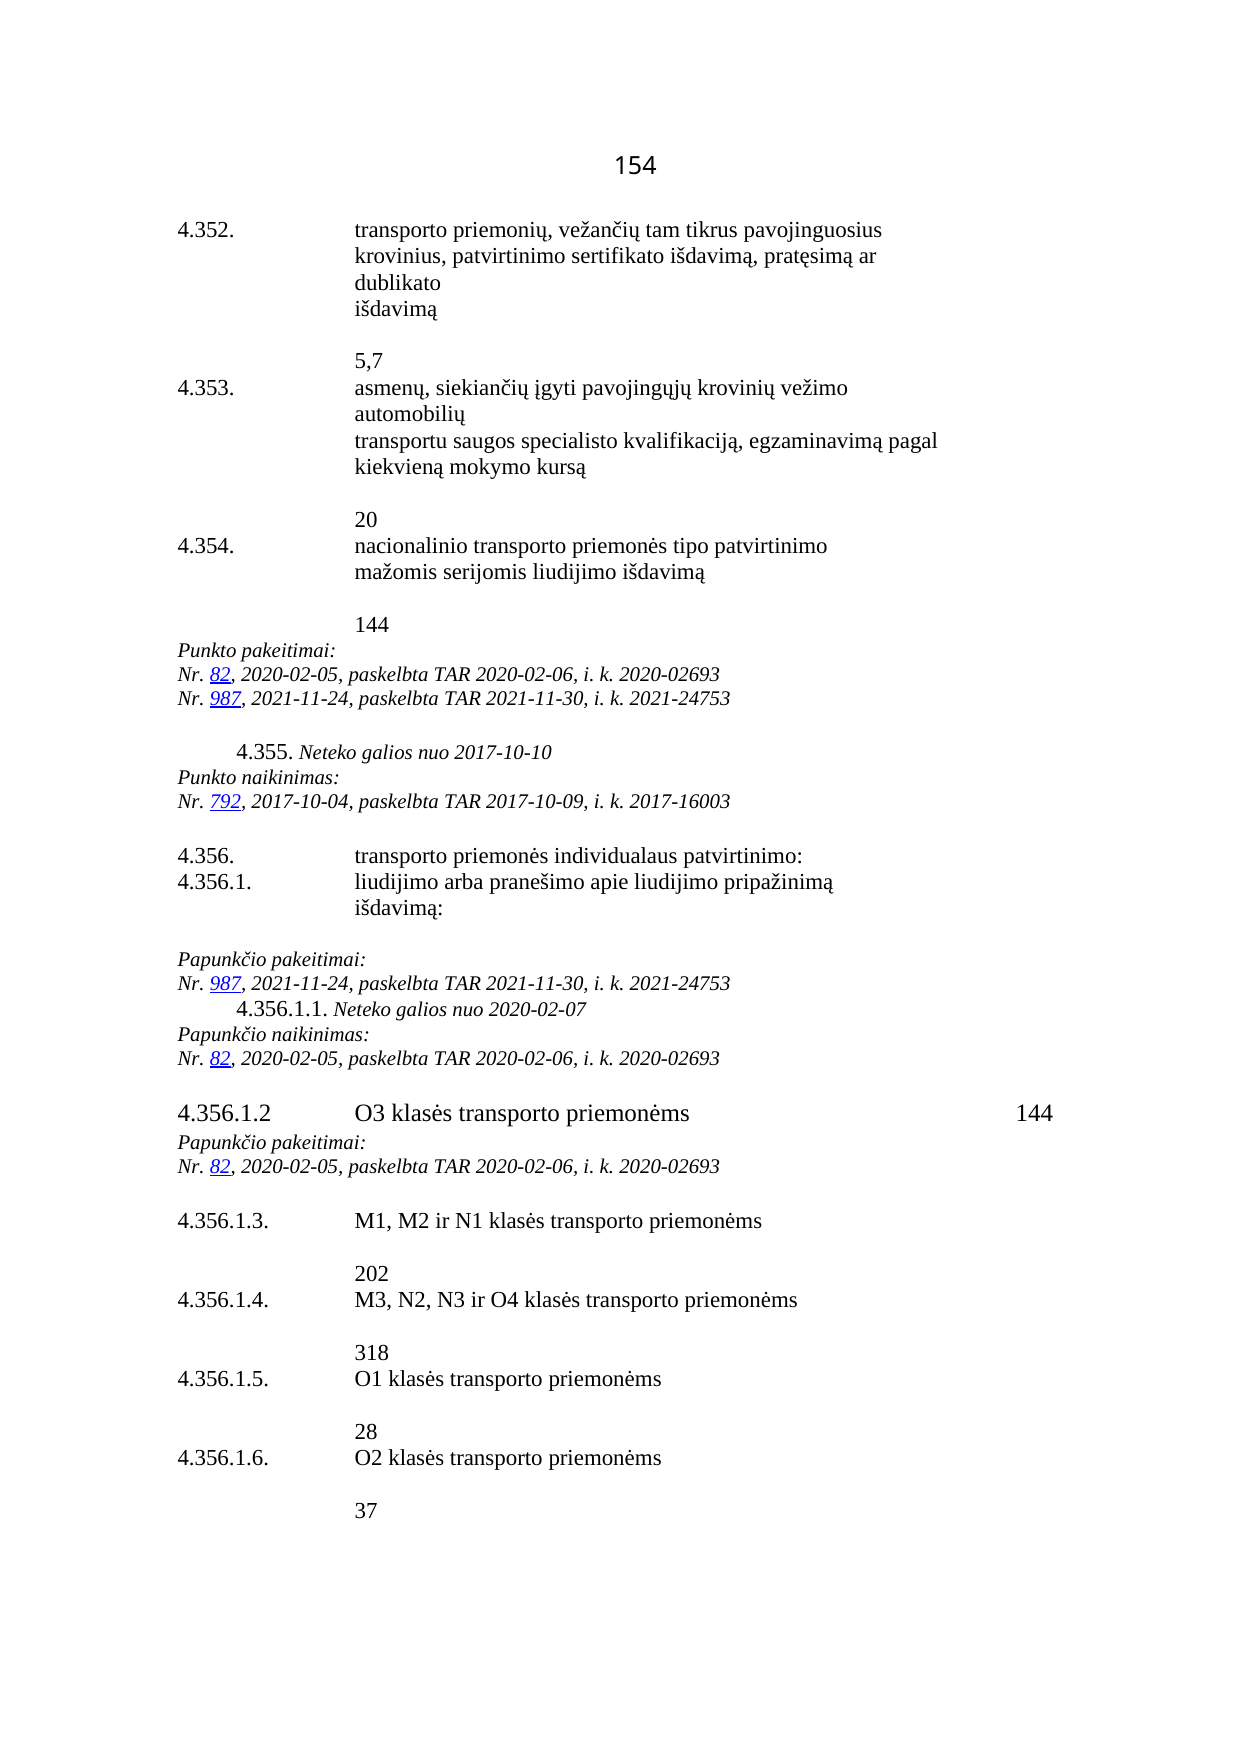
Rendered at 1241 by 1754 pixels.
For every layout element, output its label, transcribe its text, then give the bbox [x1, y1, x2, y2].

text 4.353. asmenų, siekiančių įgyti pavojingųjų krovinių vežimo automobilių [177, 374, 945, 427]
text 4.352. transporto priemonių, vežančių tam tikrus pavojinguosius [177, 216, 945, 242]
text 4.356. transporto priemonės individualaus patvirtinimo: [177, 842, 892, 868]
text Papunkčio pakeitimai: [177, 947, 1093, 971]
text 4.355. Neteko galios nuo 2017-10-10 [177, 738, 1093, 765]
text 4.356.1.4. M3, N2, N3 ir O4 klasės transporto priemonėms 318 [177, 1286, 892, 1365]
text 4.356.1.2 O3 klasės transporto priemonėms 144 [177, 1098, 1093, 1127]
text krovinius, patvirtinimo sertifikato išdavimą, pratęsimą ar dublikato [354, 242, 945, 295]
text Nr. 987, 2021-11-24, paskelbta TAR 2021-11-30, i. k. 2021-24753 [177, 971, 1093, 995]
text išdavimą 5,7 [354, 295, 945, 374]
text 4.356.1.5. O1 klasės transporto priemonėms 28 [177, 1365, 892, 1444]
text 4.356.1.1. Neteko galios nuo 2020-02-07 [177, 995, 1093, 1022]
text 4.356.1.3. M1, M2 ir N1 klasės transporto priemonėms 202 [177, 1207, 892, 1286]
text kiekvieną mokymo kursą 20 [354, 453, 945, 532]
text Nr. 82, 2020-02-05, paskelbta TAR 2020-02-06, i. k. 2020-02693 [177, 1046, 1093, 1070]
text Papunkčio naikinimas: [177, 1022, 1093, 1046]
text 4.356.1.6. O2 klasės transporto priemonėms 37 [177, 1444, 892, 1523]
text Nr. 987, 2021-11-24, paskelbta TAR 2021-11-30, i. k. 2021-24753 [177, 686, 1093, 710]
text 4.356.1. liudijimo arba pranešimo apie liudijimo pripažinimą išdavimą: [177, 868, 892, 947]
text Punkto pakeitimai: [177, 637, 1093, 662]
text Nr. 792, 2017-10-04, paskelbta TAR 2017-10-09, i. k. 2017-16003 [177, 789, 1093, 813]
text Nr. 82, 2020-02-05, paskelbta TAR 2020-02-06, i. k. 2020-02693 [177, 662, 1093, 686]
text Punkto naikinimas: [177, 765, 1093, 789]
text transportu saugos specialisto kvalifikaciją, egzaminavimą pagal [354, 427, 945, 453]
text Nr. 82, 2020-02-05, paskelbta TAR 2020-02-06, i. k. 2020-02693 [177, 1154, 1093, 1178]
text 4.354. nacionalinio transporto priemonės tipo patvirtinimo mažomis serijomis liudijimo išdavimą 144 [177, 532, 916, 637]
text Papunkčio pakeitimai: [177, 1130, 1093, 1154]
